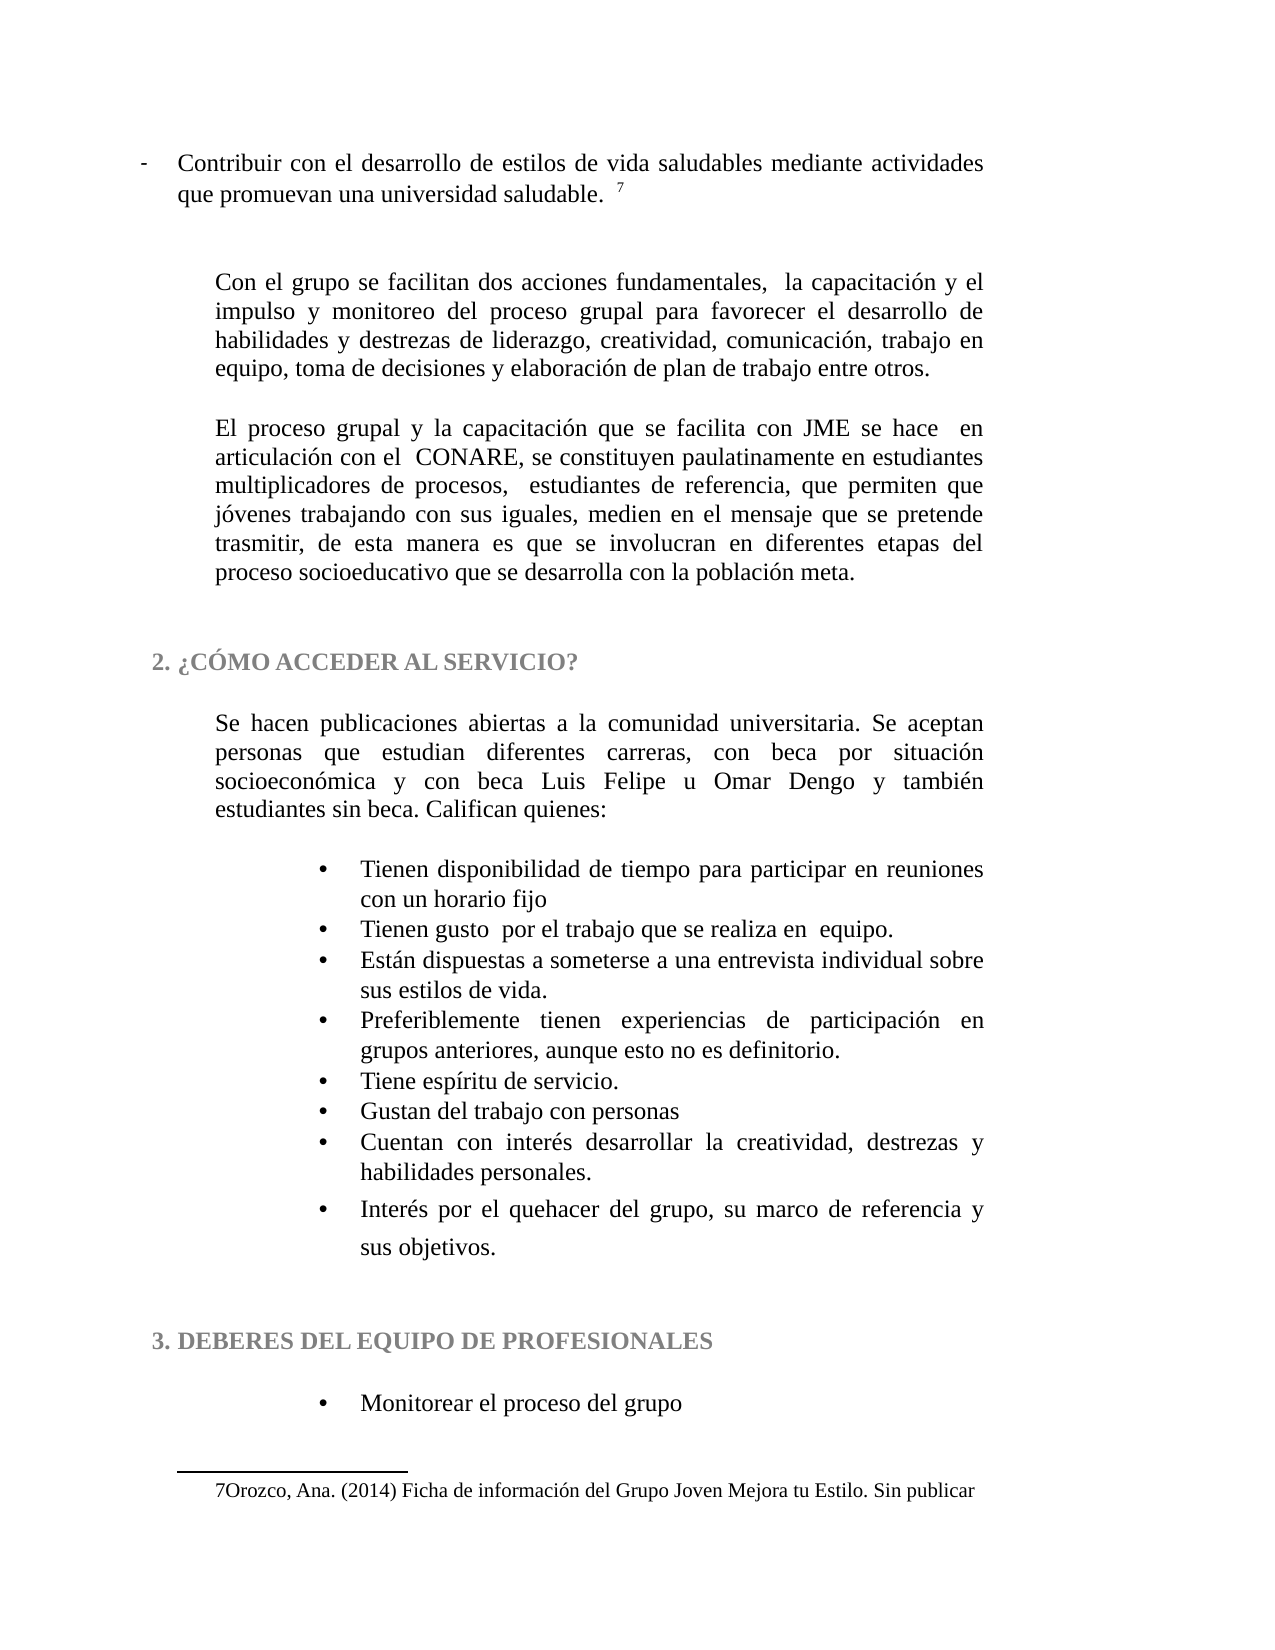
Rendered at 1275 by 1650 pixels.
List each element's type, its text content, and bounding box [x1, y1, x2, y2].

list Tienen disponibilidad de tiempo para participar en reuniones con un horario fijo [319, 854, 984, 913]
list Preferiblemente tienen experiencias de participación en grupos anteriores, aunque esto no es definitorio. [319, 1005, 984, 1064]
list Contribuir con el desarrollo de estilos de vida saludables mediante actividades que promuevan una universidad saludable. [140, 148, 984, 208]
list Gustan del trabajo con personas [319, 1096, 984, 1125]
list Tiene espíritu de servicio. [319, 1066, 984, 1095]
text El proceso grupal y la capacitación que se facilita con JME se hace en articulación con el CONARE, se constituyen paulatinamente en estudiantes multiplicadores de procesos, estudiantes de referencia, que permiten que jóvenes trabajando con sus iguales, medien en el mensaje que se pretende trasmitir, de esta manera es que se involucran en diferentes etapas del proceso socioeducativo que se desarrolla con la población meta. [215, 413, 984, 585]
list Monitorear el proceso del grupo [319, 1387, 984, 1416]
list Interés por el quehacer del grupo, su marco de referencia y sus objetivos. [319, 1194, 984, 1263]
list Cuentan con interés desarrollar la creatividad, destrezas y habilidades personales. [319, 1127, 984, 1186]
list DEBERES DEL EQUIPO DE PROFESIONALES [152, 1326, 1098, 1355]
list ¿CÓMO ACCEDER AL SERVICIO? [152, 647, 1098, 676]
text Con el grupo se facilitan dos acciones fundamentales, la capacitación y el impulso y monitoreo del proceso grupal para favorecer el desarrollo de habilidades y destrezas de liderazgo, creatividad, comunicación, trabajo en equipo, toma de decisiones y elaboración de plan de trabajo entre otros. [215, 267, 984, 382]
list Están dispuestas a someterse a una entrevista individual sobre sus estilos de vida. [319, 945, 984, 1004]
list Tienen gusto por el trabajo que se realiza en equipo. [319, 914, 984, 943]
list Orozco, Ana. (2014) Ficha de información del Grupo Joven Mejora tu Estilo. Sin publicar [215, 1478, 1098, 1502]
text Se hacen publicaciones abiertas a la comunidad universitaria. Se aceptan personas que estudian diferentes carreras, con beca por situación socioeconómica y con beca Luis Felipe u Omar Dengo y también estudiantes sin beca. Califican quienes: [215, 708, 984, 823]
